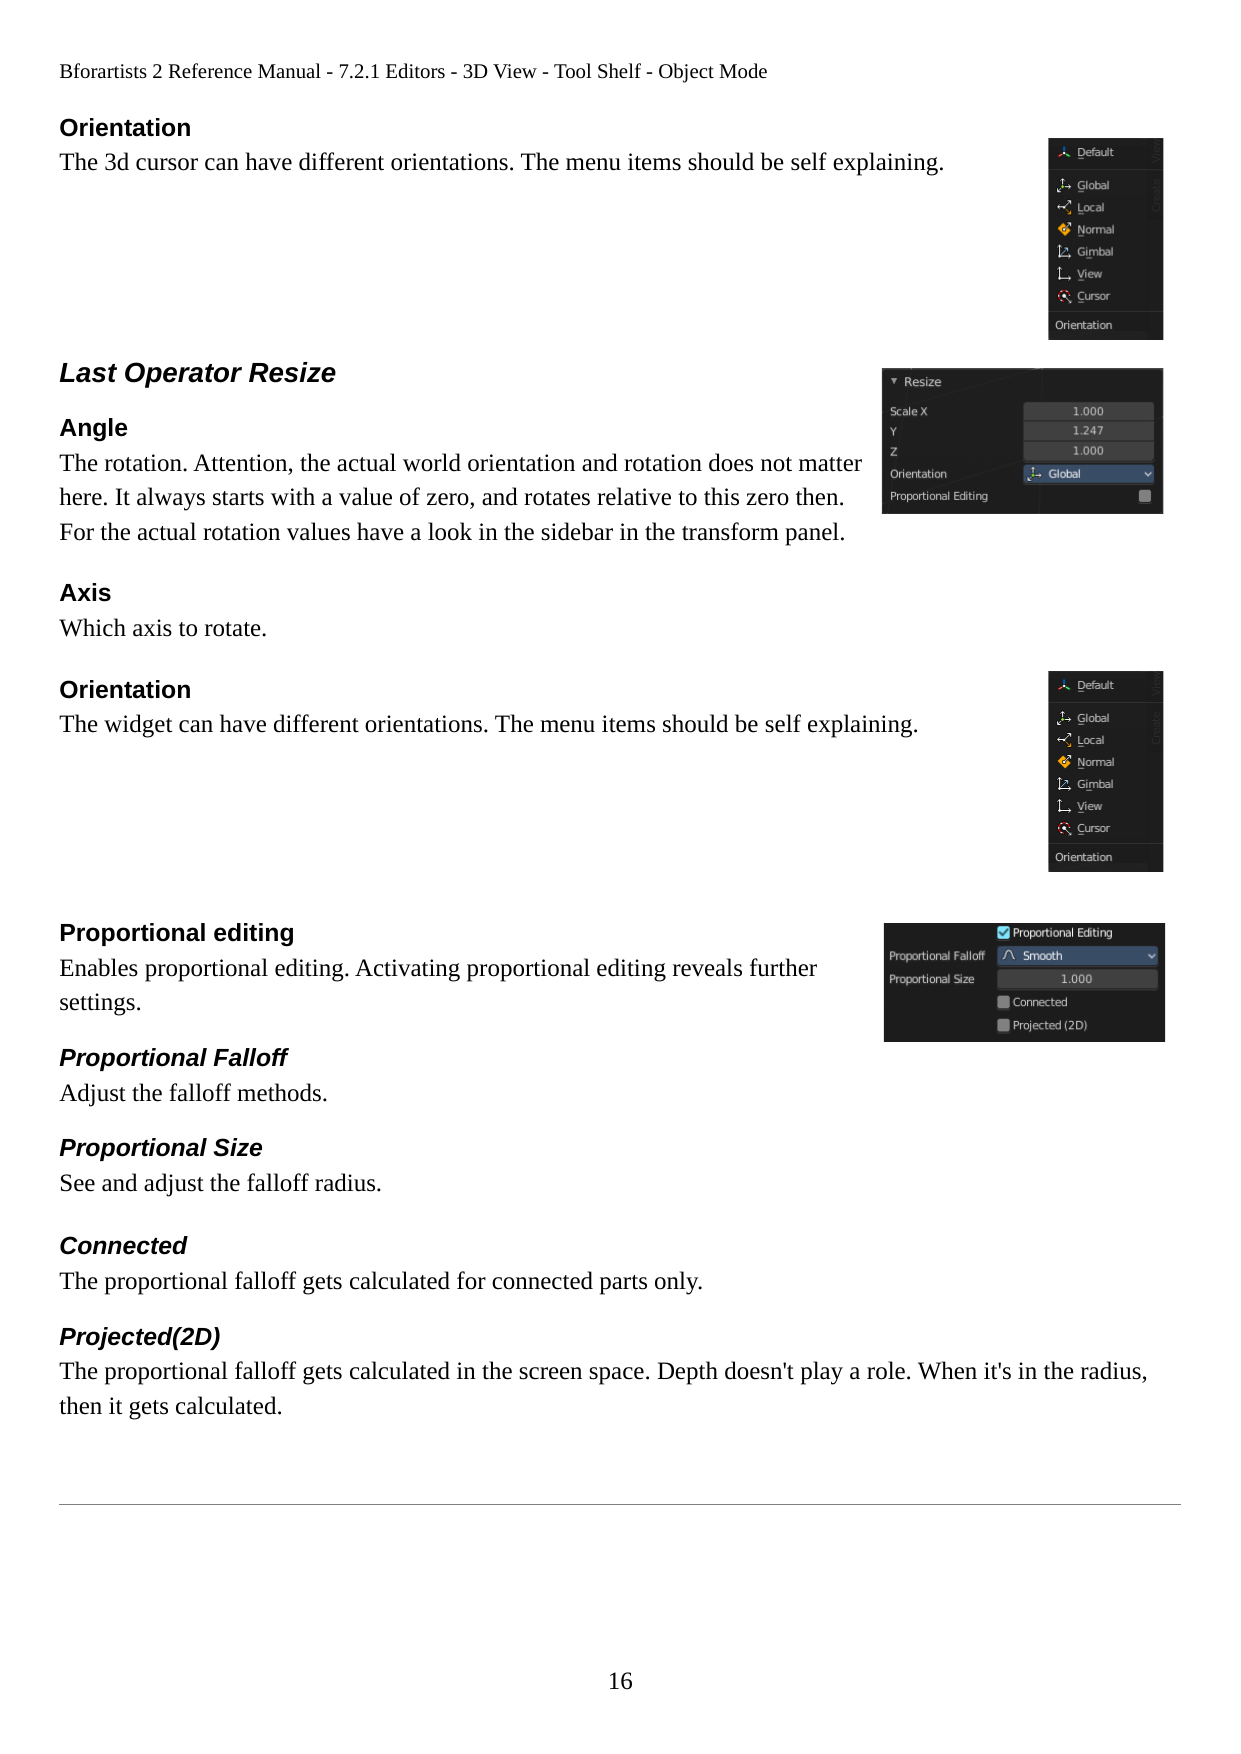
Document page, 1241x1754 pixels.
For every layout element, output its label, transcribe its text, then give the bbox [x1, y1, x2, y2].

text Enables proportional editing. Activating proportional editing reveals further settings. [59, 953, 883, 1016]
subtitle [1164, 675, 1181, 703]
text The proportional falloff gets calculated for connected parts only. [59, 1266, 1181, 1295]
subtitle Proportional Falloff [59, 1043, 1181, 1071]
picture [883, 923, 1166, 1042]
text Which axis to rotate. [59, 613, 1181, 642]
picture [1048, 671, 1164, 872]
picture [881, 368, 1164, 514]
subtitle Proportional editing [59, 918, 1181, 947]
text Adjust the falloff methods. [59, 1078, 1181, 1106]
text The rotation. Attention, the actual world orientation and rotation does not matter here. It always starts with a value of zero, and rotates relative to this zero then. For the actual rotation values have a look in the sidebar in the transform panel. [59, 448, 1181, 546]
subtitle Orientation [59, 113, 1181, 141]
text The proportional falloff gets calculated in the screen space. Depth doesn't play a role. When it's in the radius, then it gets calculated. [59, 1356, 1181, 1419]
subtitle Orientation [59, 675, 1048, 703]
subtitle [1164, 413, 1181, 442]
text The 3d cursor can have different orientations. The menu items should be self explaining. [59, 147, 1048, 176]
subtitle Last Operator Resize [59, 356, 1181, 388]
subtitle Axis [59, 578, 1181, 607]
subtitle Proportional Size [59, 1133, 1181, 1161]
subtitle Projected(2D) [59, 1322, 1181, 1350]
picture [1048, 138, 1164, 340]
text The widget can have different orientations. The menu items should be self explaining. [59, 709, 1048, 738]
subtitle Angle [59, 413, 881, 442]
text See and adjust the falloff radius. [59, 1168, 1181, 1196]
subtitle Connected [59, 1231, 1181, 1260]
